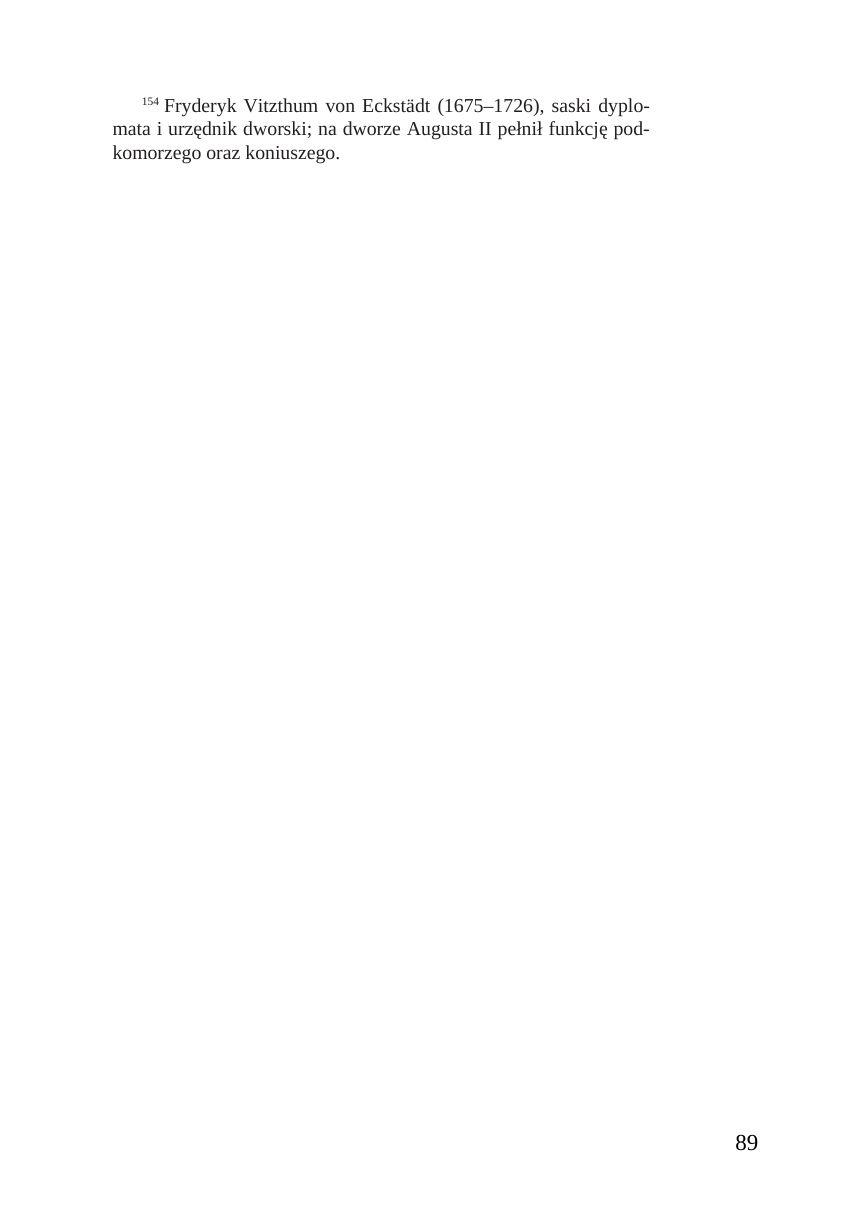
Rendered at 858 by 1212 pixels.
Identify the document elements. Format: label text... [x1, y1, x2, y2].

text 154 Fryderyk Vitzthum von Eckstädt (1675–1726), saski dyplo- mata i urzędnik dworski; na dworze Augusta II pełnił funkcję pod- komorzego oraz koniuszego. [112, 94, 651, 163]
